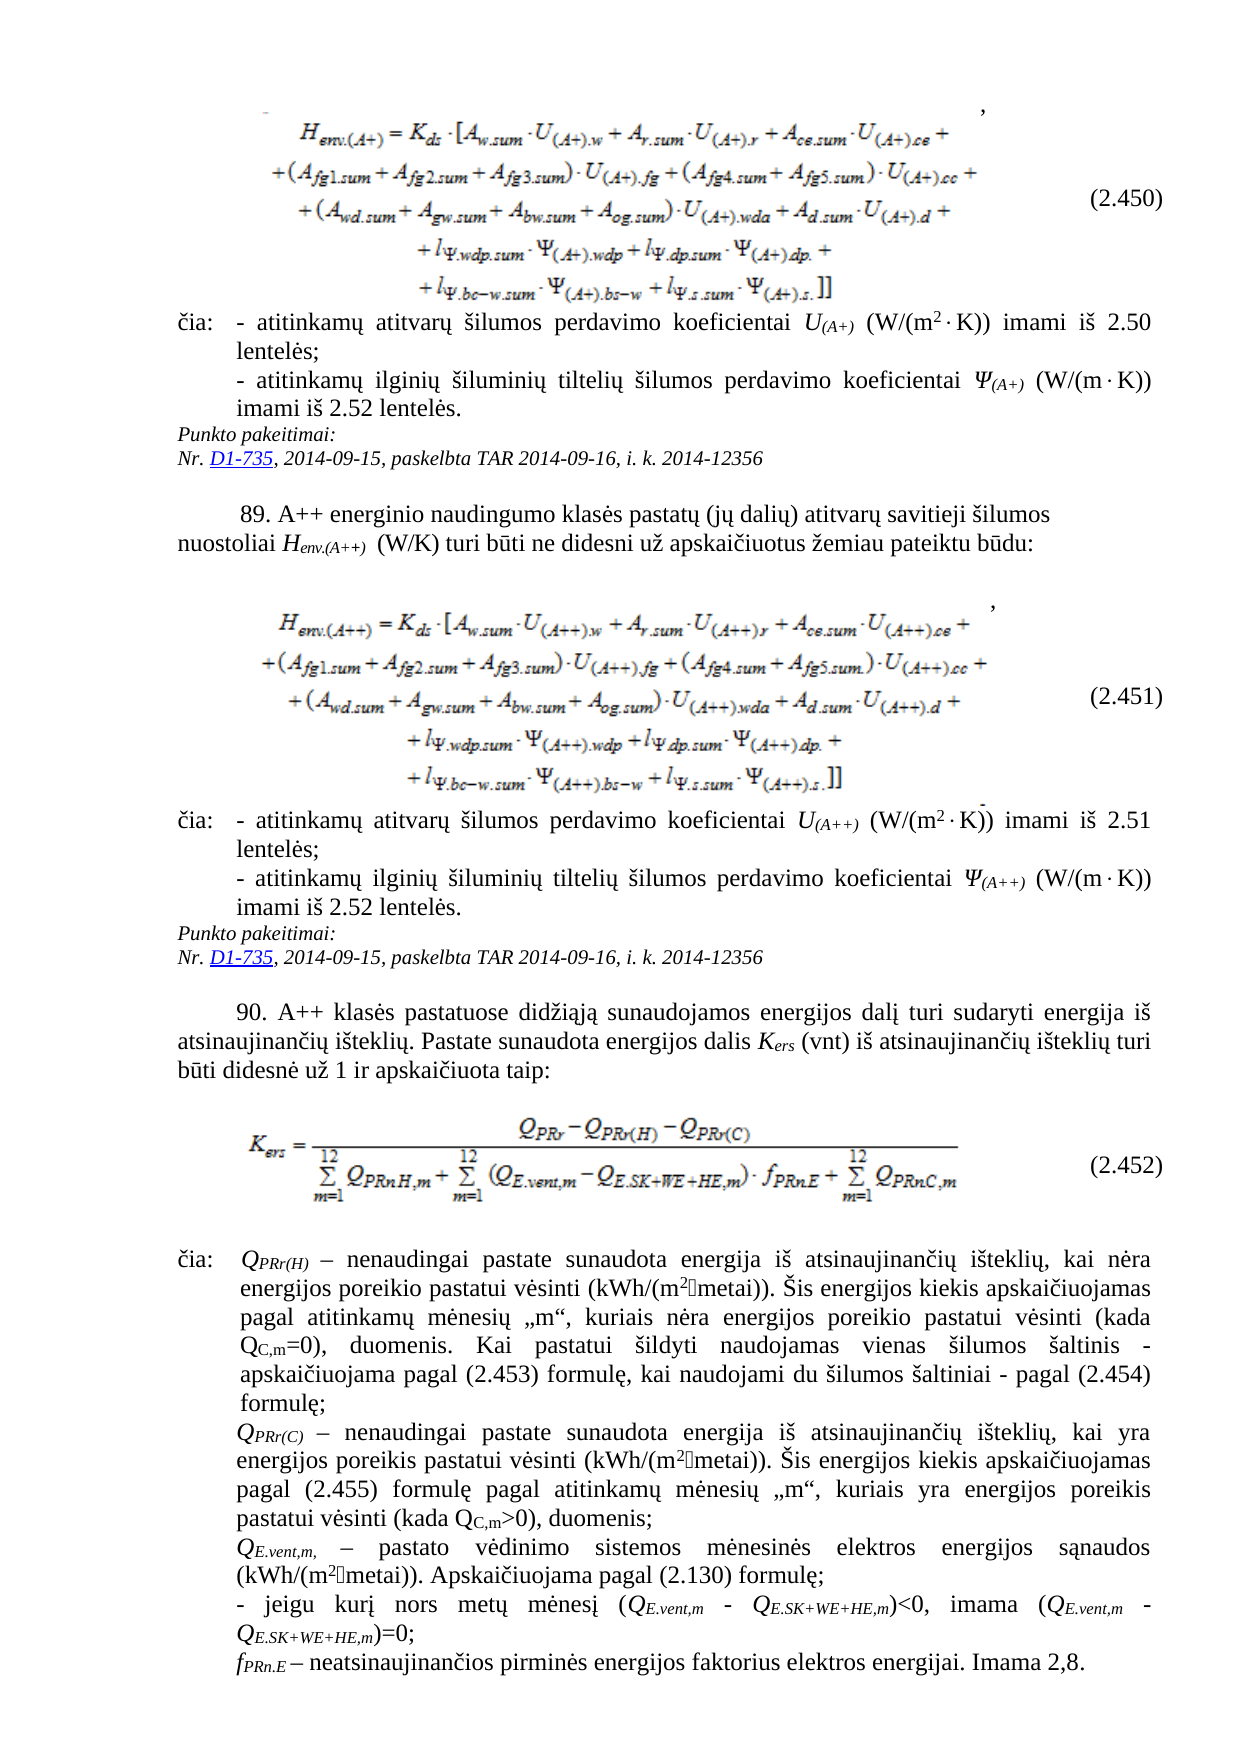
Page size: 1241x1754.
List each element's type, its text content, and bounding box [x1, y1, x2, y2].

text čia: QPRr(H) – nenaudingai pastate sunaudota energija iš atsinaujinančių išteklių, kai nėra energijos poreikio pastatui vėsinti (kWh/(m2metai)). Šis energijos kiekis apskaičiuojamas pagal atitinkamų mėnesių „m“, kuriais nėra energijos poreikio pastatui vėsinti (kada QC,m=0), duomenis. Kai pastatui šildyti naudojamas vienas šilumos šaltinis - apskaičiuojama pagal (2.453) formulę, kai naudojami du šilumos šaltiniai - pagal (2.454) formulę; [177, 1244, 1151, 1417]
text čia: - atitinkamų atitvarų šilumos perdavimo koeficientai U(A+) (W/(m2K)) imami iš 2.50 lentelės; [177, 307, 1151, 365]
text fPRn.E – neatsinaujinančios pirminės energijos faktorius elektros energijai. Imama 2,8. [236, 1647, 1151, 1676]
text - jeigu kurį nors metų mėnesį (QE.vent,m - QE.SK+WE+HE,m)<0, imama (QE.vent,m - QE.SK+WE+HE,m)=0; [236, 1589, 1151, 1647]
text Nr. D1-735, 2014-09-15, paskelbta TAR 2014-09-16, i. k. 2014-12356 [177, 945, 1151, 969]
text čia: - atitinkamų atitvarų šilumos perdavimo koeficientai U(A++) (W/(m2K)) imami iš 2.51 lentelės; [177, 806, 1151, 863]
table_header (2.450) [1070, 89, 1174, 307]
table_header [963, 1113, 1030, 1216]
text Punkto pakeitimai: [177, 422, 1151, 446]
text Punkto pakeitimai: [177, 921, 1151, 945]
table_header [177, 1113, 245, 1216]
table_header , [177, 89, 1069, 307]
text - atitinkamų ilginių šiluminių tiltelių šilumos perdavimo koeficientai Ψ(A++) (W/(mK)) imami iš 2.52 lentelės. [236, 863, 1151, 921]
table_header , [177, 585, 1069, 806]
text QE.vent,m, – pastato vėdinimo sistemos mėnesinės elektros energijos sąnaudos (kWh/(m2metai)). Apskaičiuojama pagal (2.130) formulę; [236, 1532, 1151, 1589]
table_header (2.452) [1030, 1113, 1174, 1216]
text 89. A++ energinio naudingumo klasės pastatų (jų dalių) atitvarų savitieji šilumos nuostoliai Henv.(A++) (W/K) turi būti ne didesni už apskaičiuotus žemiau pateiktu būdu: [177, 499, 1151, 557]
table_header (2.451) [1070, 585, 1174, 806]
text 90. A++ klasės pastatuose didžiąją sunaudojamos energijos dalį turi sudaryti energija iš atsinaujinančių išteklių. Pastate sunaudota energijos dalis Kers (vnt) iš atsinaujinančių išteklių turi būti didesnė už 1 ir apskaičiuota taip: [177, 997, 1151, 1084]
text QPRr(C) – nenaudingai pastate sunaudota energija iš atsinaujinančių išteklių, kai yra energijos poreikis pastatui vėsinti (kWh/(m2metai)). Šis energijos kiekis apskaičiuojamas pagal (2.455) formulę pagal atitinkamų mėnesių „m“, kuriais yra energijos poreikis pastatui vėsinti (kada QC,m>0), duomenis; [236, 1417, 1151, 1532]
text - atitinkamų ilginių šiluminių tiltelių šilumos perdavimo koeficientai Ψ(A+) (W/(mK)) imami iš 2.52 lentelės. [236, 365, 1151, 422]
text Nr. D1-735, 2014-09-15, paskelbta TAR 2014-09-16, i. k. 2014-12356 [177, 446, 1151, 470]
